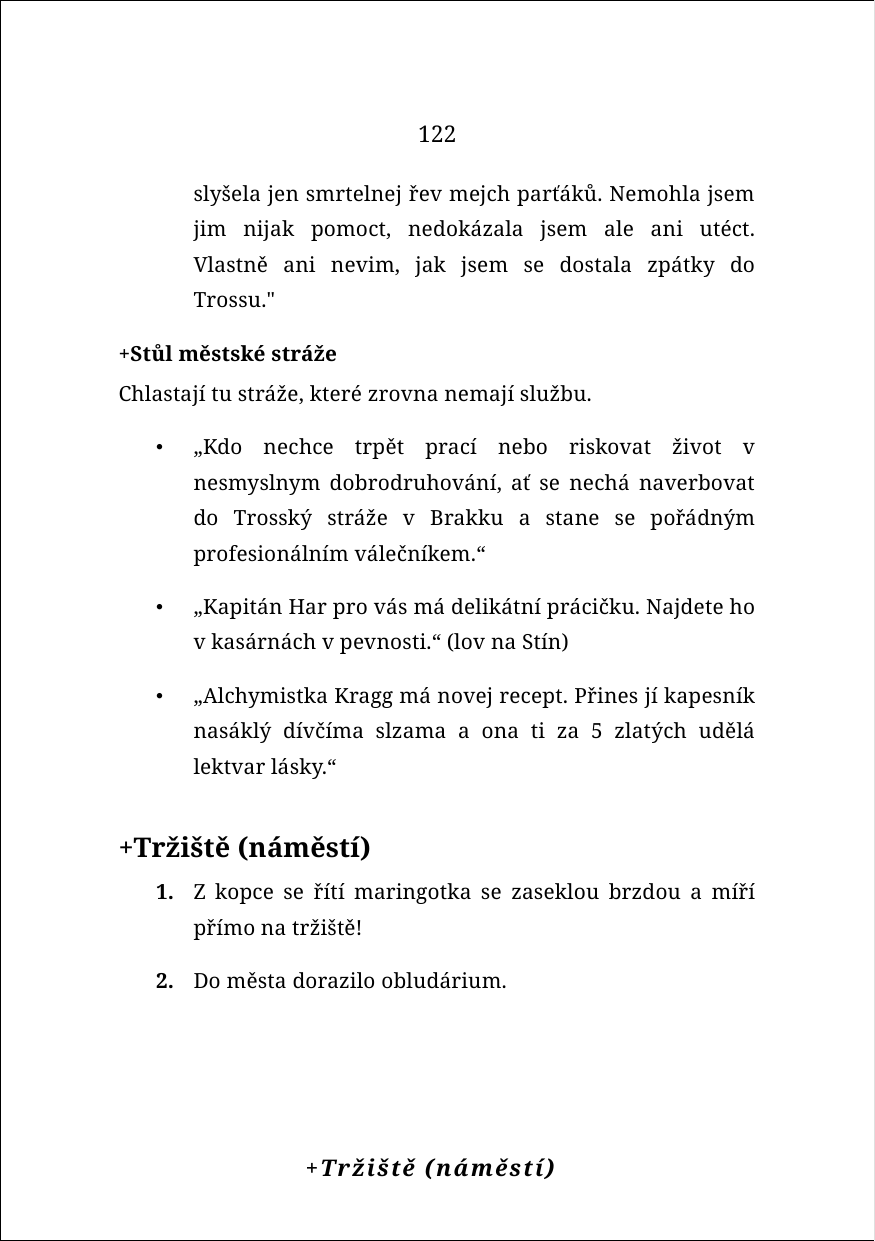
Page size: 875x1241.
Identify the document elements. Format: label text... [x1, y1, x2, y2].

text Chlastají tu stráže, které zrovna nemají službu. [118, 379, 756, 407]
list „Kdo nechce trpět prací nebo riskovat život v nesmyslnym dobrodruhování, ať se nechá naverbovat do Trosský stráže v Brakku a stane se pořádným profesionálním válečníkem.“ [156, 432, 756, 567]
subtitle +Tržiště (náměstí) [118, 829, 756, 866]
list slyšela jen smrtelnej řev mejch parťáků. Nemohla jsem jim nijak pomoct, nedokázala jsem ale ani utéct. Vlastně ani nevim, jak jsem se dostala zpátky do Trossu." [156, 179, 756, 314]
list „Alchymistka Kragg má novej recept. Přines jí kapesník nasáklý dívčíma slzama a ona ti za 5 zlatých udělá lektvar lásky.“ [156, 681, 756, 780]
subtitle +Stůl městské stráže [118, 339, 756, 367]
list Z kopce se řítí maringotka se zaseklou brzdou a míří přímo na tržiště! [156, 877, 756, 941]
list „Kapitán Har pro vás má delikátní prácičku. Najdete ho v kasárnách v pevnosti.“ (lov na Stín) [156, 592, 756, 656]
list Do města dorazilo obludárium. [156, 966, 756, 994]
